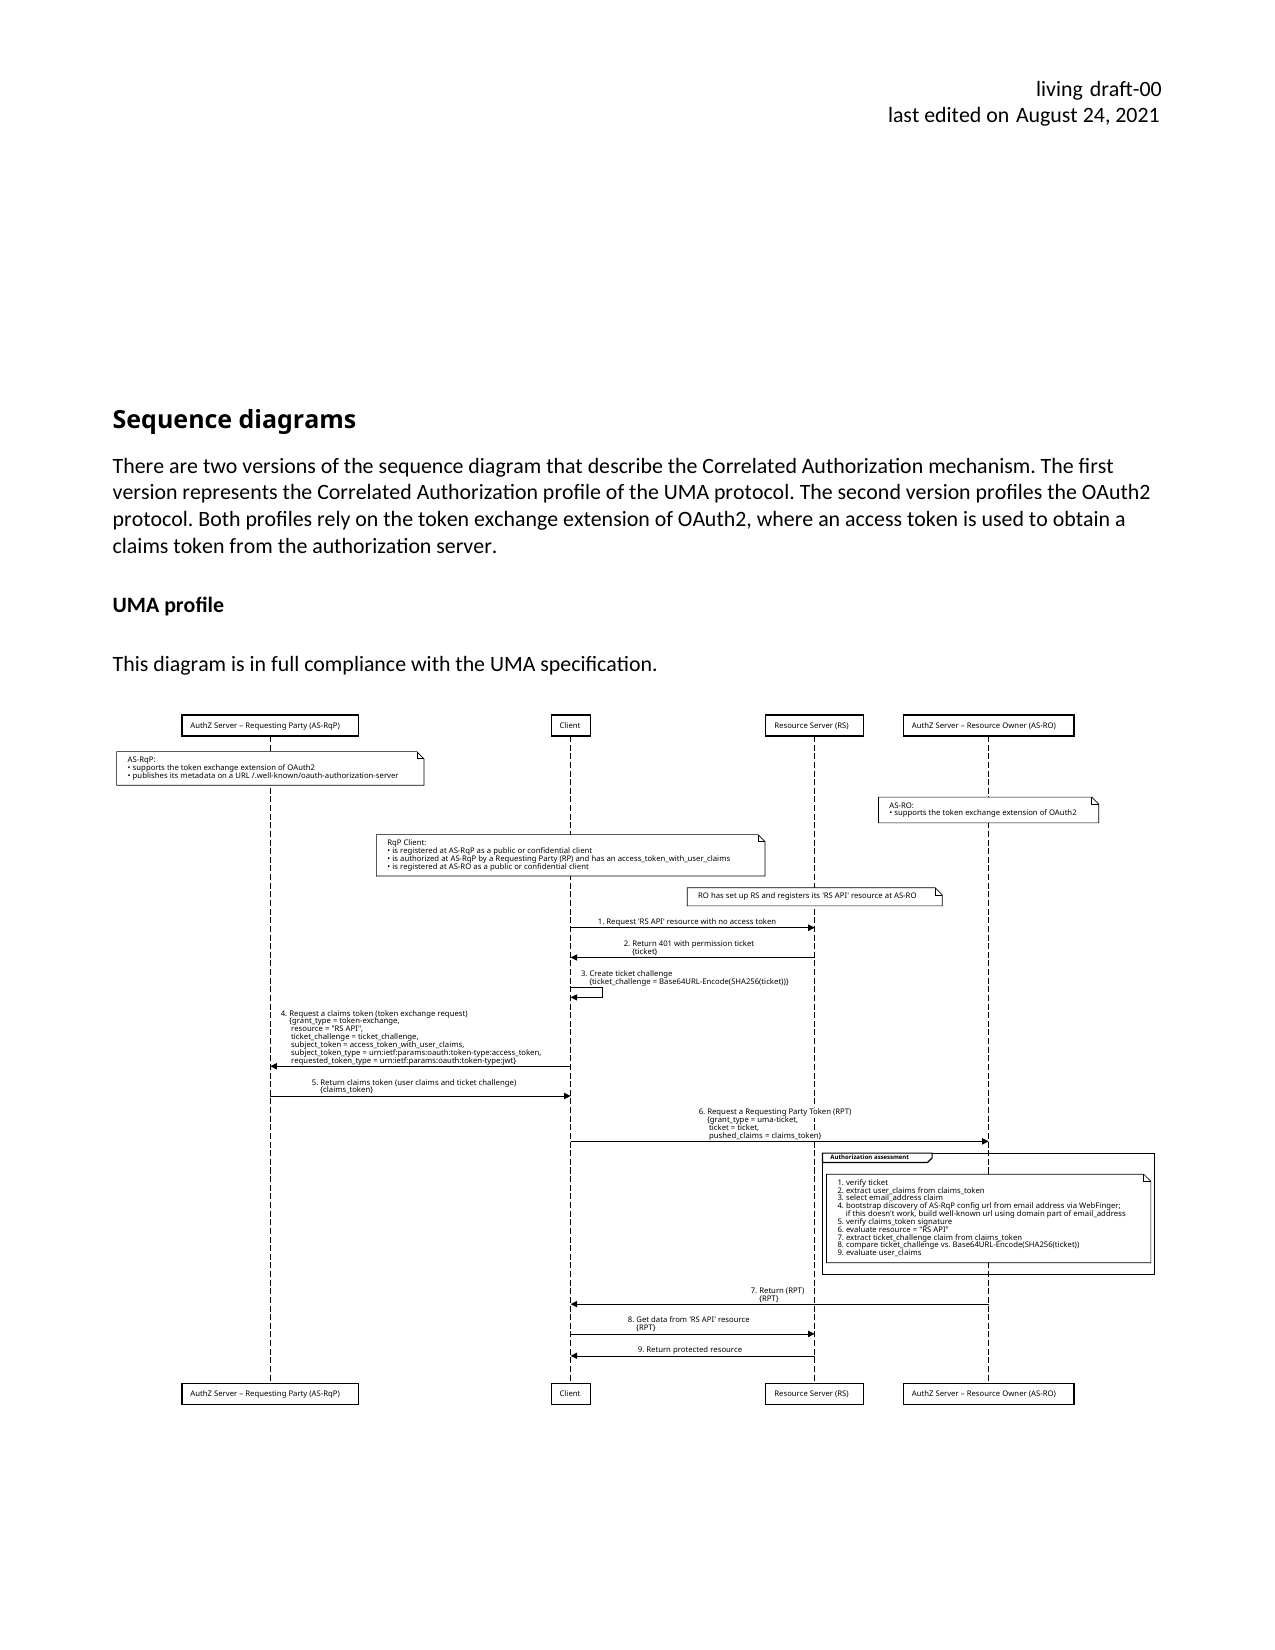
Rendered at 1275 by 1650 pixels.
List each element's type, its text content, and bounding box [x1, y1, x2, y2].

text This diagram is in full compliance with the UMA specification. [112, 650, 1162, 677]
text Sequence diagrams [112, 402, 1162, 436]
text UMA profile [112, 591, 1162, 618]
text There are two versions of the sequence diagram that describe the Correlated Authorization mechanism. The first version represents the Correlated Authorization profile of the UMA protocol. The second version profiles the OAuth2 protocol. Both profiles rely on the token exchange extension of OAuth2, where an access token is used to obtain a claims token from the authorization server. [112, 452, 1162, 558]
